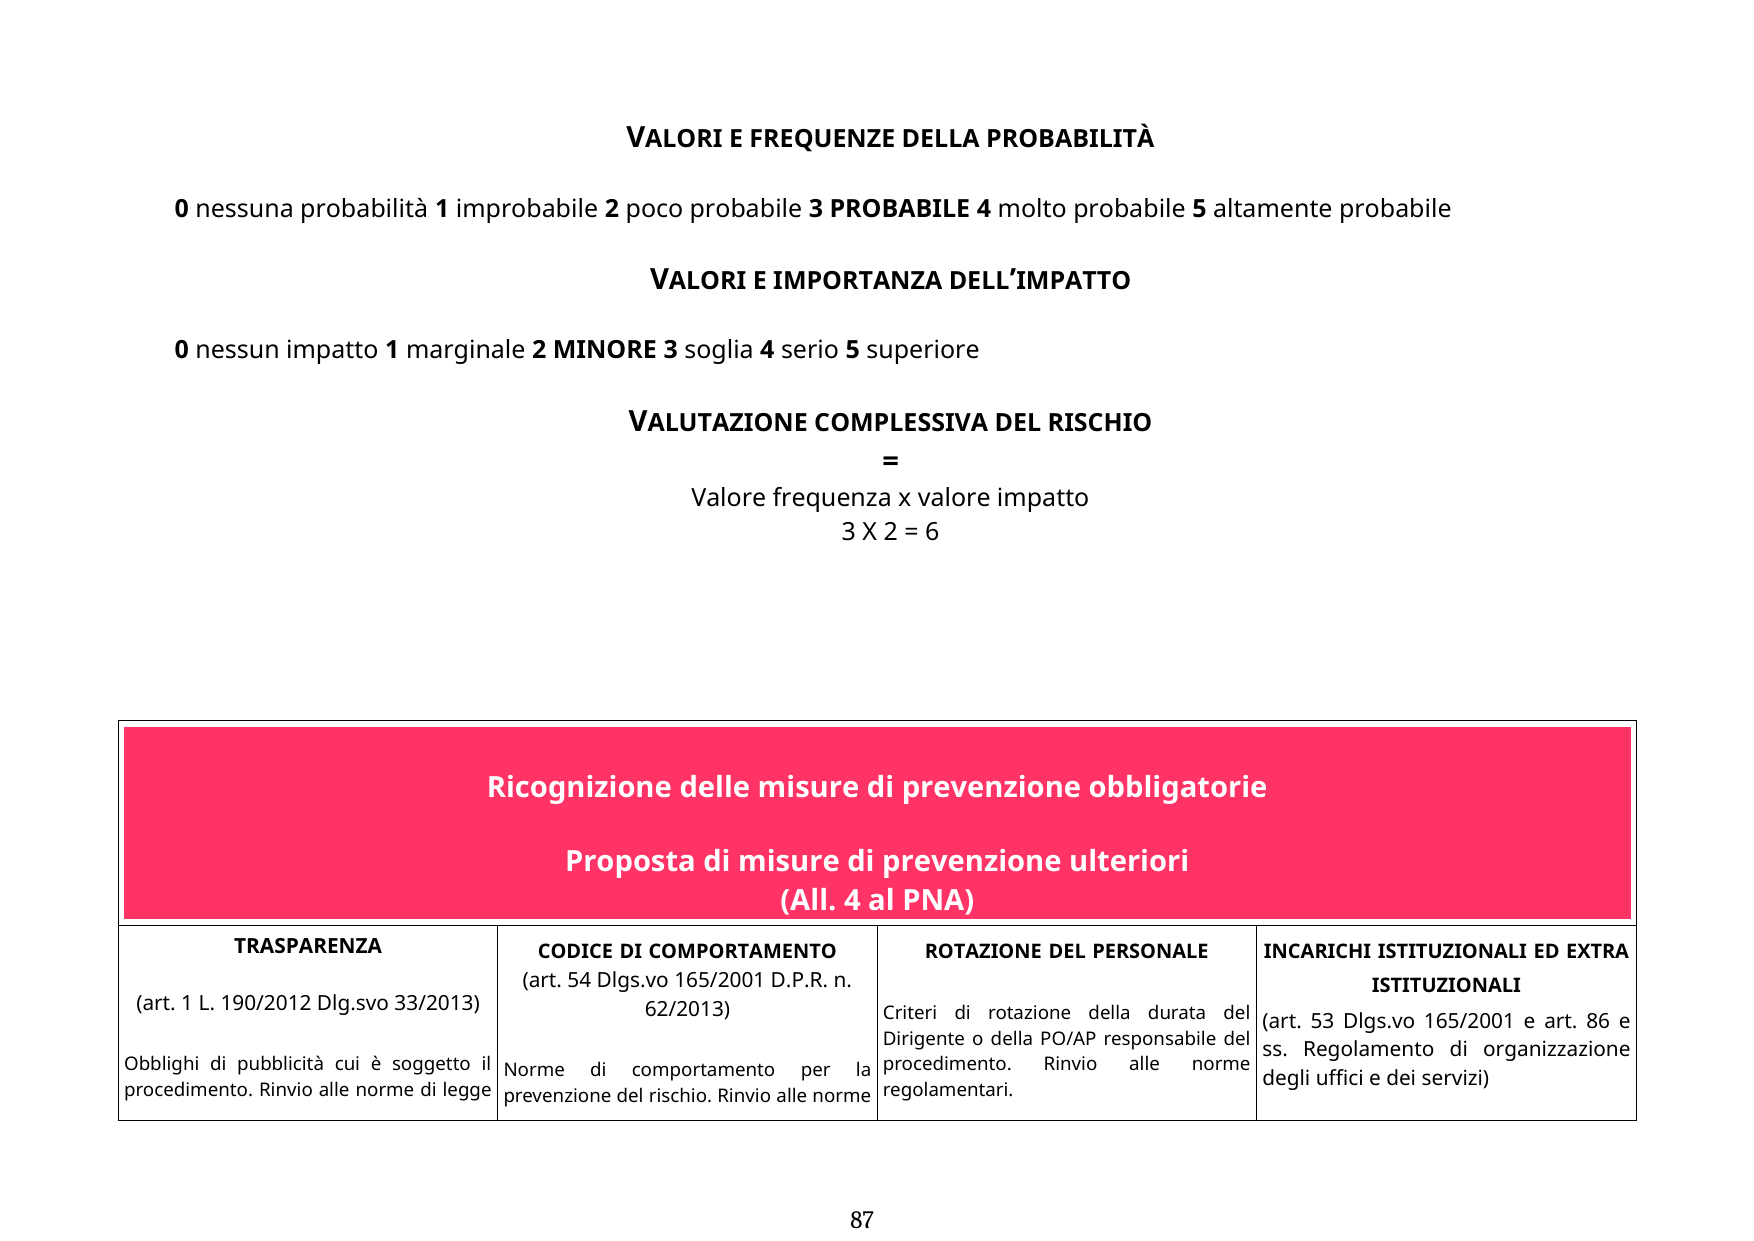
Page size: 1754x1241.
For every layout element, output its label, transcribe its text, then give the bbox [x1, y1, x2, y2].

table_cell TRASPARENZA (art. 1 L. 190/2012 Dlg.svo 33/2013) Obblighi di pubblicità cui è soggetto il procedimento. Rinvio alle norme di legge [119, 926, 497, 1120]
table_cell incarichi istituzionali ed extra istituzionali (art. 53 Dlgs.vo 165/2001 e art. 86 e ss. Regolamento di organizzazione degli uffici e dei servizi) [1257, 926, 1636, 1120]
text Valore frequenza x valore impatto [118, 480, 1606, 514]
table_header Ricognizione delle misure di prevenzione obbligatorie Proposta di misure di prevenzione ulteriori (All. 4 al PNA) [119, 721, 1636, 925]
table_cell codice di comportamento (art. 54 Dlgs.vo 165/2001 D.P.R. n. 62/2013) Norme di comportamento per la prevenzione del rischio. Rinvio alle norme [498, 926, 877, 1120]
text 0 nessun impatto 1 marginale 2 MINORE 3 soglia 4 serio 5 superiore [118, 332, 1606, 366]
text VALUTAZIONE COMPLESSIVA DEL RISCHIO [118, 400, 1606, 440]
text VALORI E IMPORTANZA DELL’IMPATTO [118, 258, 1606, 298]
text 3 X 2 = 6 [118, 514, 1606, 548]
table_cell rotazione del personale Criteri di rotazione della durata del Dirigente o della PO/AP responsabile del procedimento. Rinvio alle norme regolamentari. [878, 926, 1256, 1120]
text 0 nessuna probabilità 1 improbabile 2 poco probabile 3 PROBABILE 4 molto probabile 5 altamente probabile [118, 190, 1606, 224]
text = [118, 440, 1606, 480]
text VALORI E FREQUENZE DELLA PROBABILITÀ [174, 117, 1606, 156]
